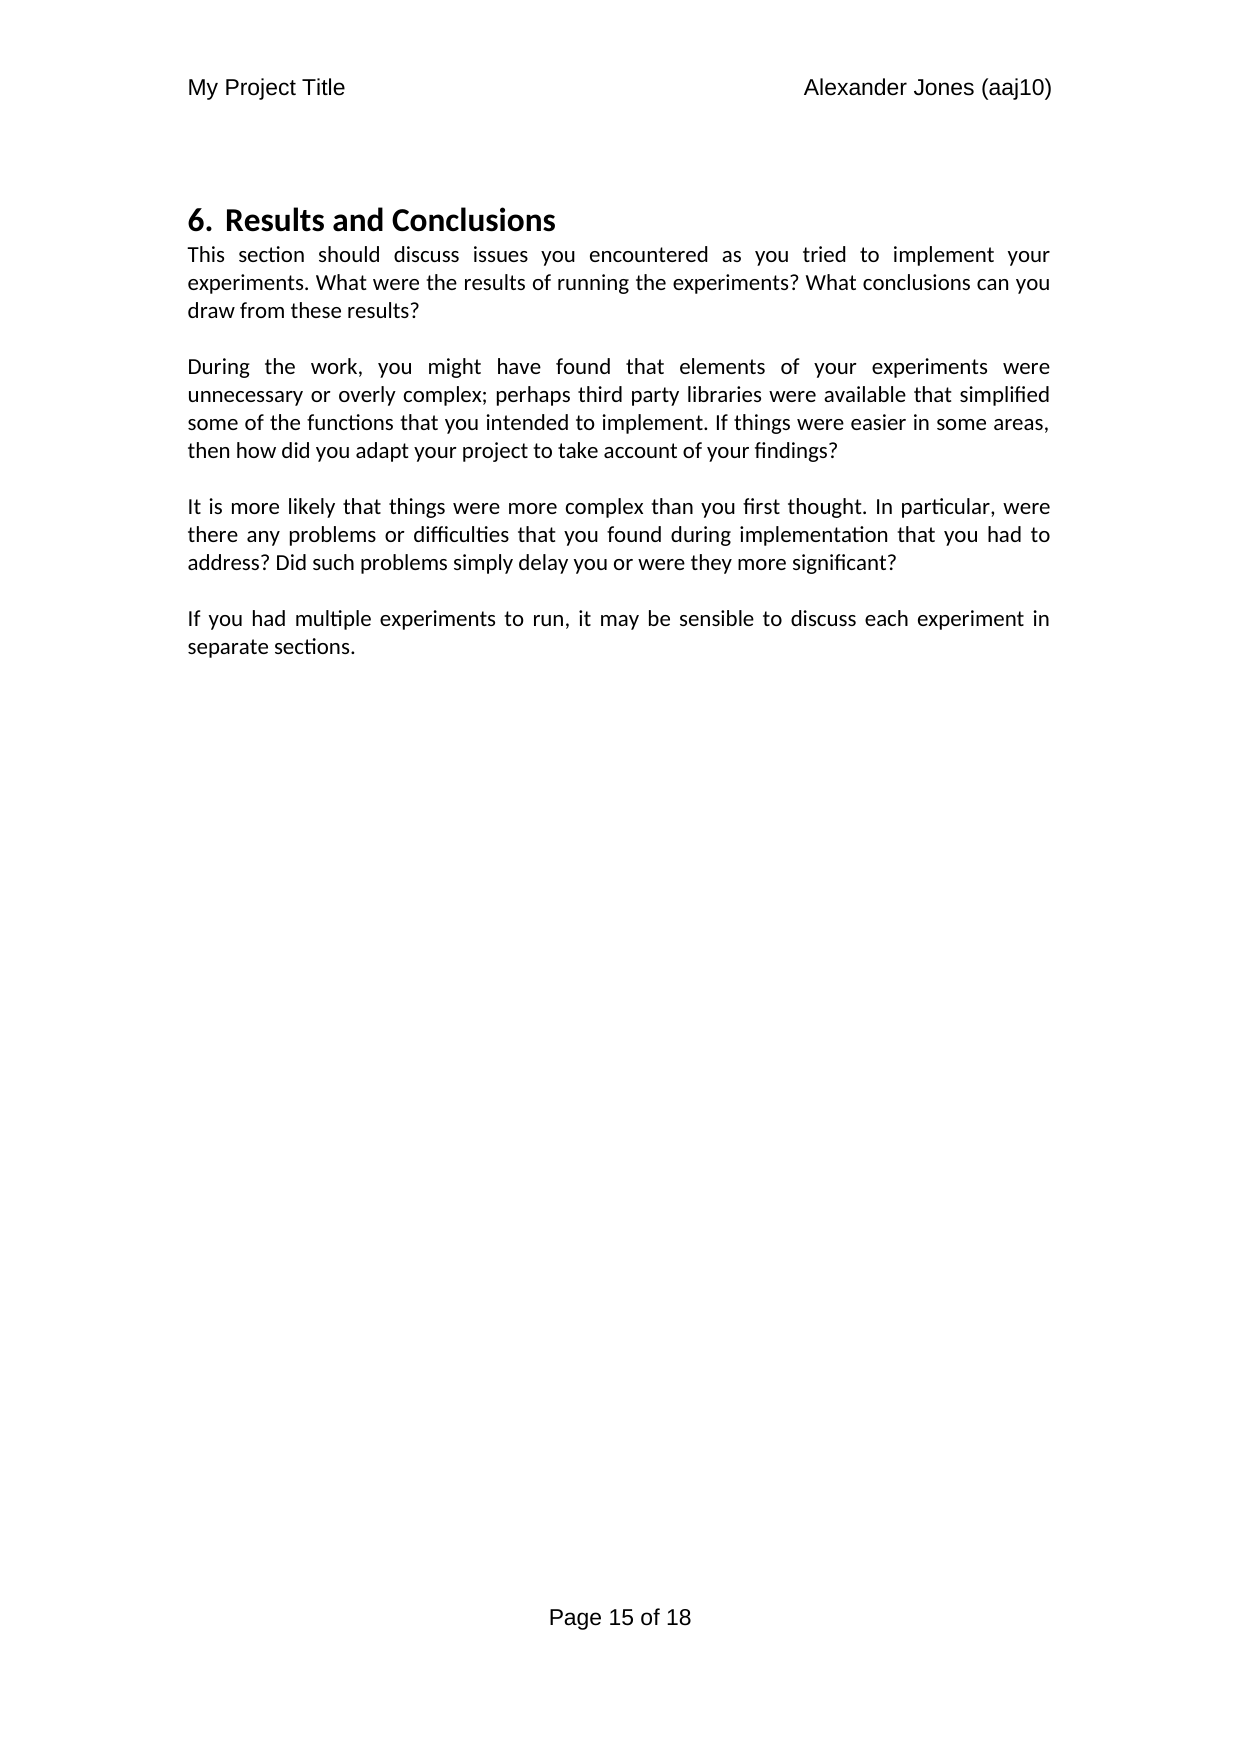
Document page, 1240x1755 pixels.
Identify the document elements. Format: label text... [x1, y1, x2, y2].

text During the work, you might have found that elements of your experiments were unnecessary or overly complex; perhaps third party libraries were available that simplified some of the functions that you intended to implement. If things were easier in some areas, then how did you adapt your project to take account of your findings? [187, 352, 1052, 464]
text It is more likely that things were more complex than you first thought. In particular, were there any problems or difficulties that you found during implementation that you had to address? Did such problems simply delay you or were they more significant? [187, 492, 1052, 576]
subtitle Results and Conclusions [187, 199, 1052, 240]
text This section should discuss issues you encountered as you tried to implement your experiments. What were the results of running the experiments? What conclusions can you draw from these results? [187, 240, 1052, 324]
text If you had multiple experiments to run, it may be sensible to discuss each experiment in separate sections. [187, 604, 1052, 660]
